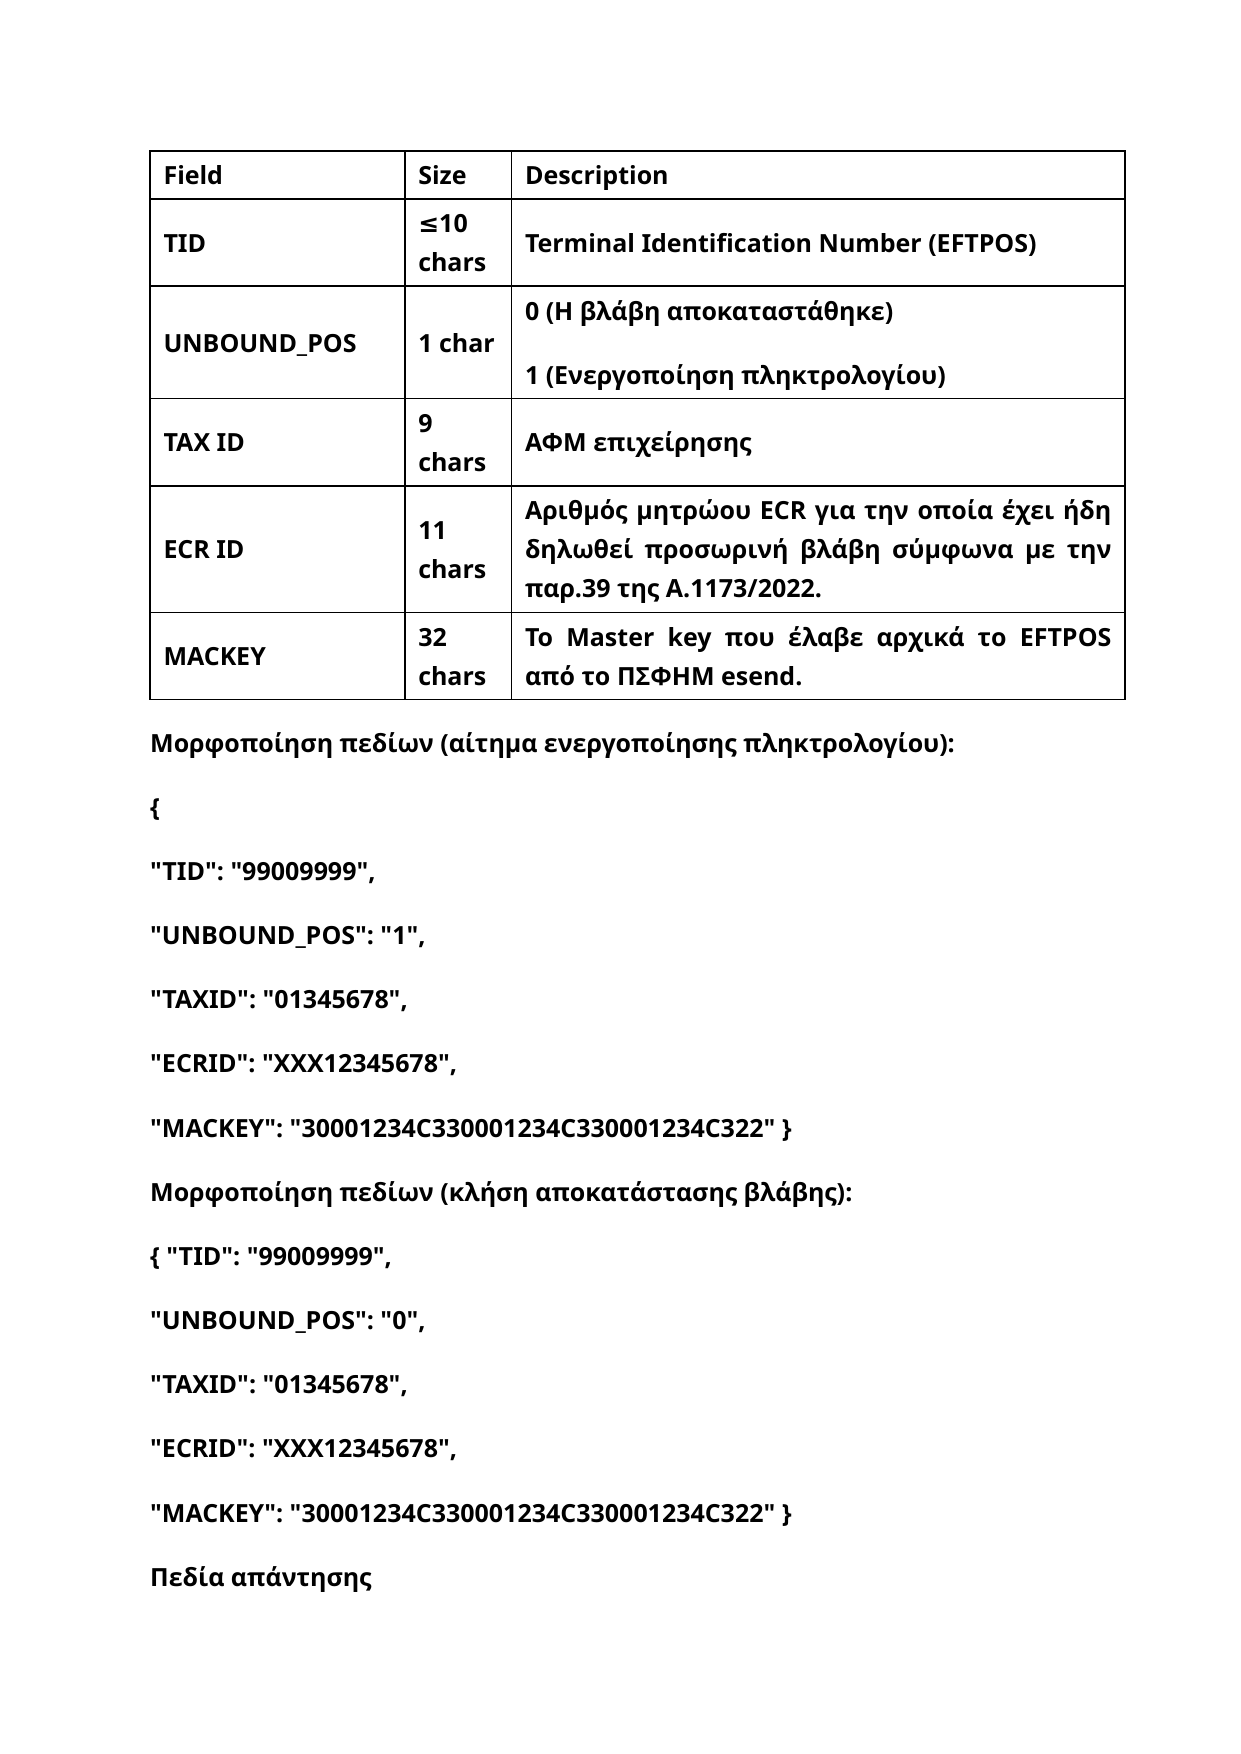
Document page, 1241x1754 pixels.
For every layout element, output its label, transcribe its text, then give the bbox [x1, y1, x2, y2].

table_header Size [406, 152, 511, 198]
text { [150, 789, 1090, 823]
table_cell MACKEY [151, 613, 404, 699]
text "UNBOUND_POS": "0", [150, 1303, 1090, 1337]
text { "TID": "99009999", [150, 1239, 1090, 1273]
table_cell TAX ID [151, 399, 404, 485]
text "TID": "99009999", [150, 854, 1090, 888]
table_cell TID [151, 200, 404, 285]
table_cell To Master key που έλαβε αρχικά το EFTPOS από το ΠΣΦΗΜ esend. [512, 613, 1124, 699]
table_header Description [512, 152, 1124, 198]
text Πεδία απάντησης [150, 1559, 1090, 1593]
text Μορφοποίηση πεδίων (κλήση αποκατάστασης βλάβης): [150, 1174, 1090, 1208]
text "TAXID": "01345678", [150, 982, 1090, 1016]
table_cell ≤10 chars [406, 200, 511, 285]
table_header Field [151, 152, 404, 198]
text "TAXID": "01345678", [150, 1367, 1090, 1401]
text "ECRID": "XXX12345678", [150, 1431, 1090, 1465]
table_cell 32 chars [406, 613, 511, 699]
text Μορφοποίηση πεδίων (αίτημα ενεργοποίησης πληκτρολογίου): [150, 725, 1090, 759]
text "UNBOUND_POS": "1", [150, 918, 1090, 952]
table_cell 1 char [406, 287, 511, 398]
table_cell Terminal Identification Number (EFTPOS) [512, 200, 1124, 285]
table_cell 0 (Η βλάβη αποκαταστάθηκε) 1 (Ενεργοποίηση πληκτρολογίου) [512, 287, 1124, 398]
table_cell 11 chars [406, 487, 511, 611]
table_cell ΑΦΜ επιχείρησης [512, 399, 1124, 485]
table_cell Αριθμός μητρώου ECR για την οποία έχει ήδη δηλωθεί προσωρινή βλάβη σύμφωνα με την παρ.39 της Α.1173/2022. [512, 487, 1124, 611]
table_cell ECR ID [151, 487, 404, 611]
table_cell UNBOUND_POS [151, 287, 404, 398]
table_cell 9 chars [406, 399, 511, 485]
text "ECRID": "XXX12345678", [150, 1046, 1090, 1080]
text "MACKEY": "30001234C330001234C330001234C322" } [150, 1495, 1090, 1529]
text "MACKEY": "30001234C330001234C330001234C322" } [150, 1110, 1090, 1144]
